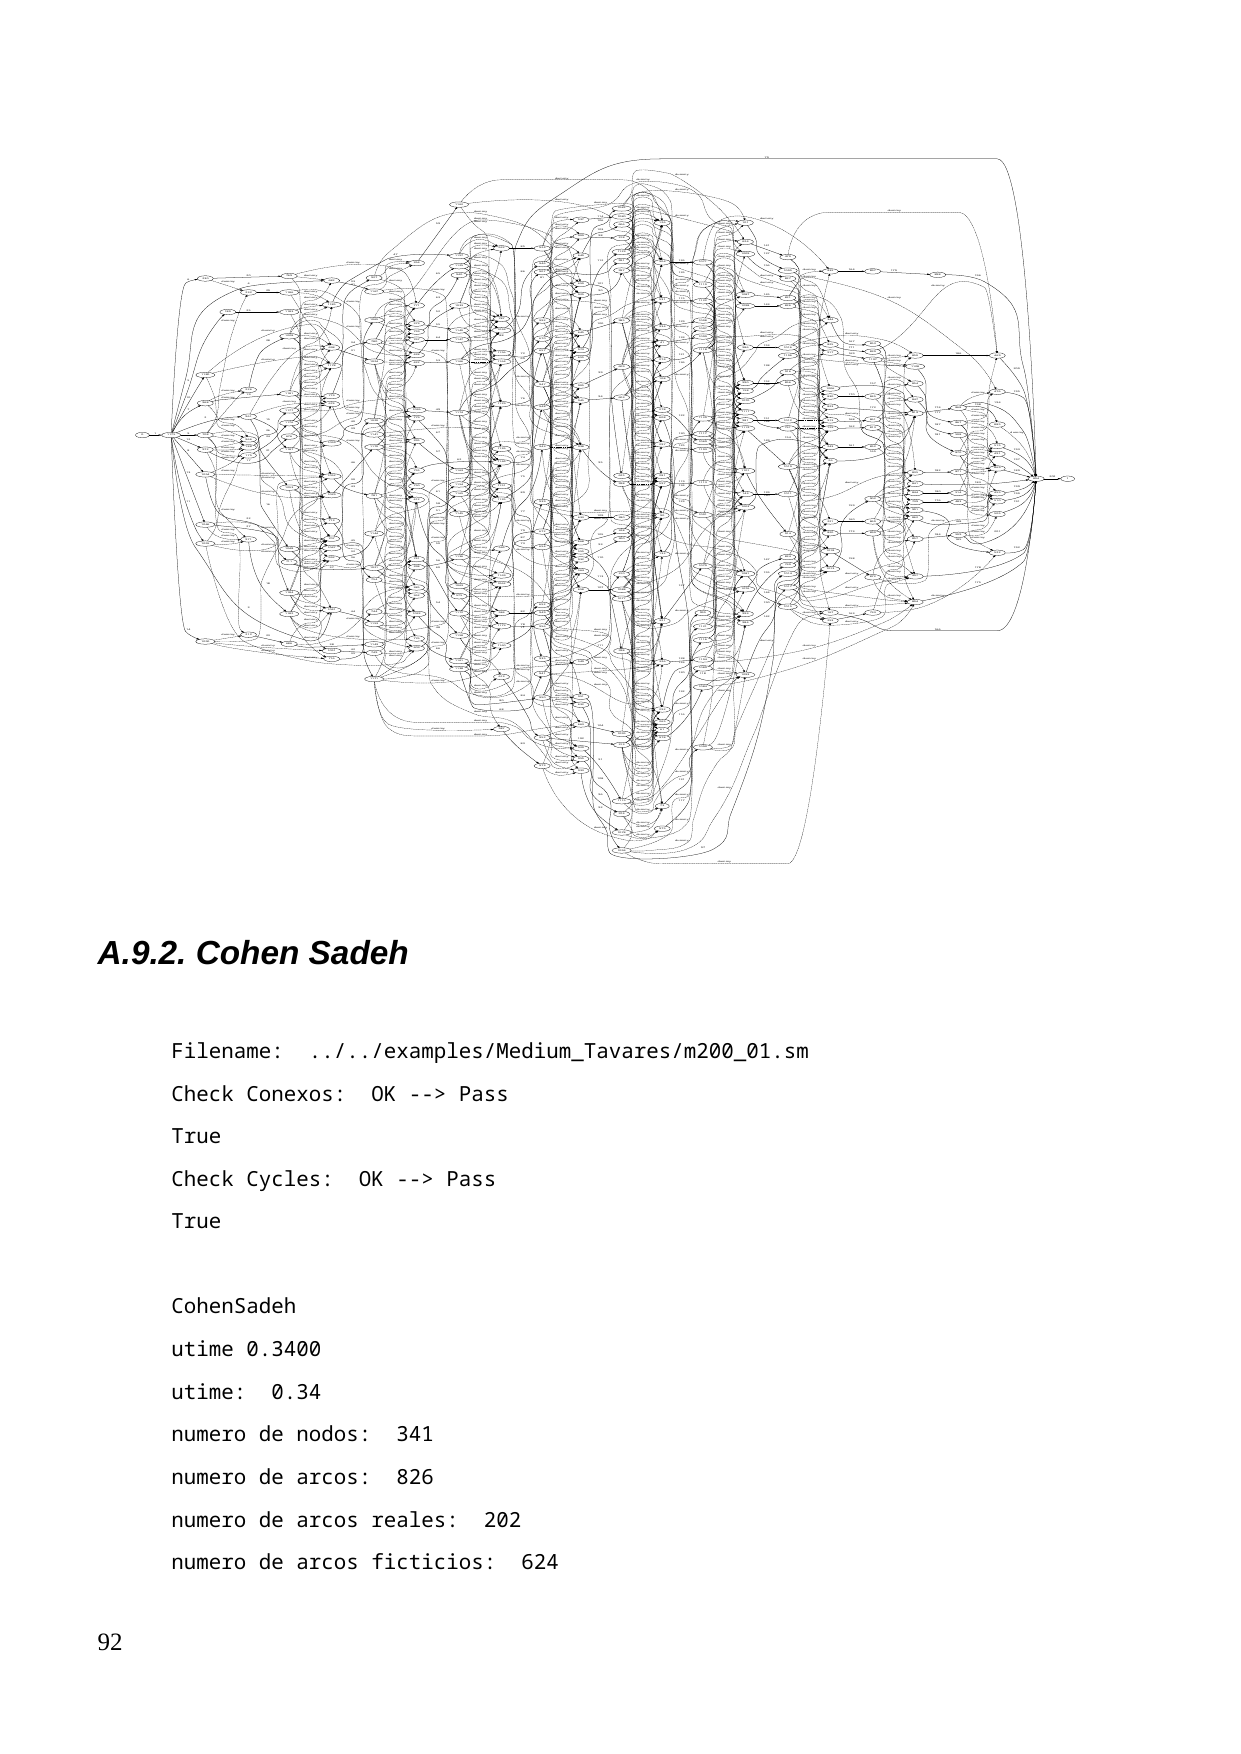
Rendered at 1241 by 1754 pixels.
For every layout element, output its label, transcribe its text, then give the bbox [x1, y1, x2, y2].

text numero de arcos: 826 [171, 1462, 1113, 1491]
text True [171, 1206, 1113, 1235]
text utime: 0.34 [171, 1377, 1113, 1405]
text numero de arcos ficticios: 624 [171, 1547, 1113, 1576]
text True [171, 1121, 1113, 1150]
text numero de nodos: 341 [171, 1419, 1113, 1448]
text numero de arcos reales: 202 [171, 1505, 1113, 1533]
text CohenSadeh [171, 1292, 1113, 1320]
text Filename: ../../examples/Medium_Tavares/m200_01.sm [171, 1036, 1113, 1064]
subtitle Cohen Sadeh [97, 933, 1113, 971]
text utime 0.3400 [171, 1334, 1113, 1363]
text Check Cycles: OK --> Pass [171, 1164, 1113, 1192]
text Check Conexos: OK --> Pass [171, 1079, 1113, 1107]
